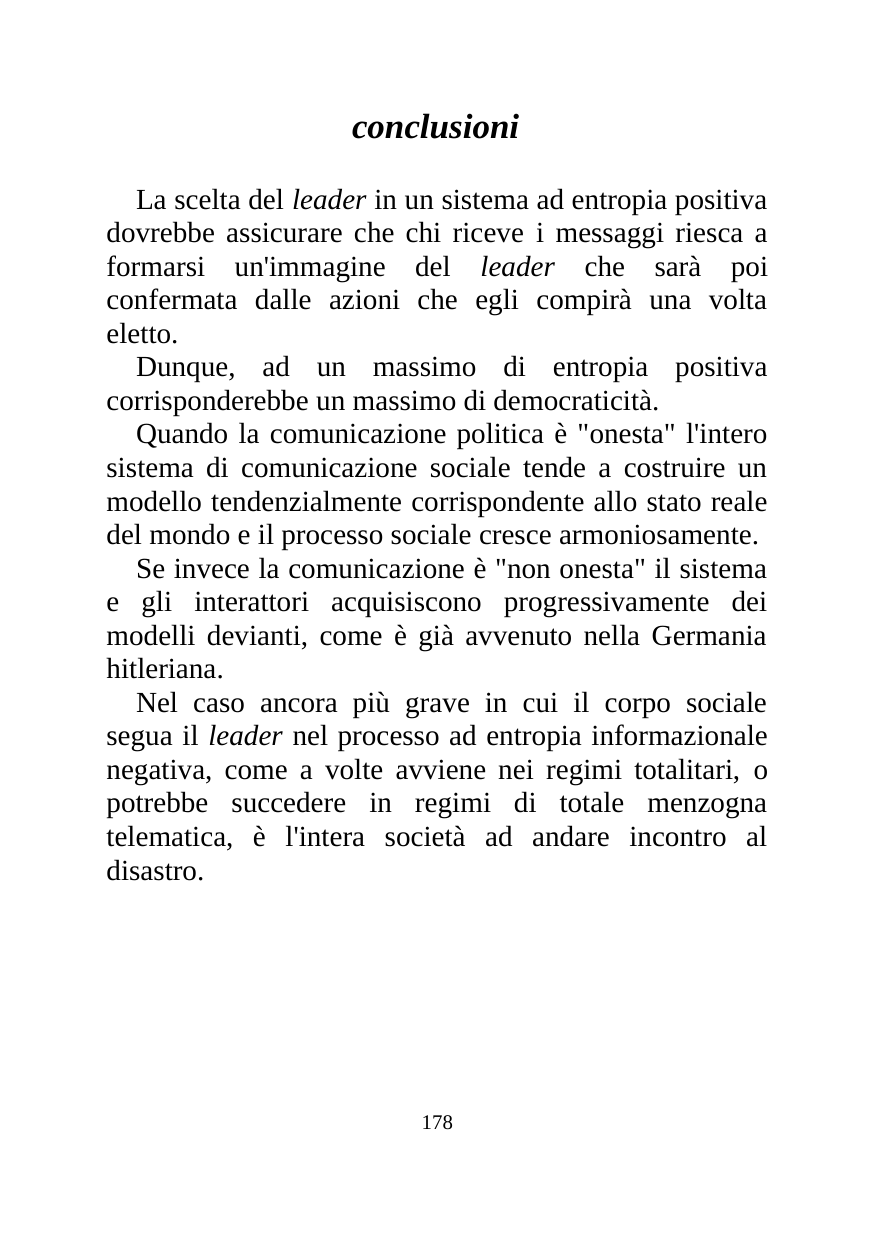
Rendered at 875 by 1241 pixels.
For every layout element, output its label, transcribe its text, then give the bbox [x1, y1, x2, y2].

text Nel caso ancora più grave in cui il corpo sociale segua il leader nel processo ad entropia informazionale negativa, come a volte avviene nei regimi totalitari, o potrebbe succedere in regimi di totale menzogna telematica, è l'intera società ad andare incontro al disastro. [106, 685, 768, 886]
subtitle conclusioni [106, 106, 768, 146]
text Se invece la comunicazione è "non onesta" il sistema e gli interattori acquisiscono progressivamente dei modelli devianti, come è già avvenuto nella Germania hitleriana. [106, 551, 768, 685]
text Dunque, ad un massimo di entropia positiva corrisponderebbe un massimo di democraticità. [106, 349, 768, 417]
text Quando la comunicazione politica è "onesta" l'intero sistema di comunicazione sociale tende a costruire un modello tendenzialmente corrispondente allo stato reale del mondo e il processo sociale cresce armoniosamente. [106, 417, 768, 551]
text La scelta del leader in un sistema ad entropia positiva dovrebbe assicurare che chi riceve i messaggi riesca a formarsi un'immagine del leader che sarà poi confermata dalle azioni che egli compirà una volta eletto. [106, 182, 768, 349]
